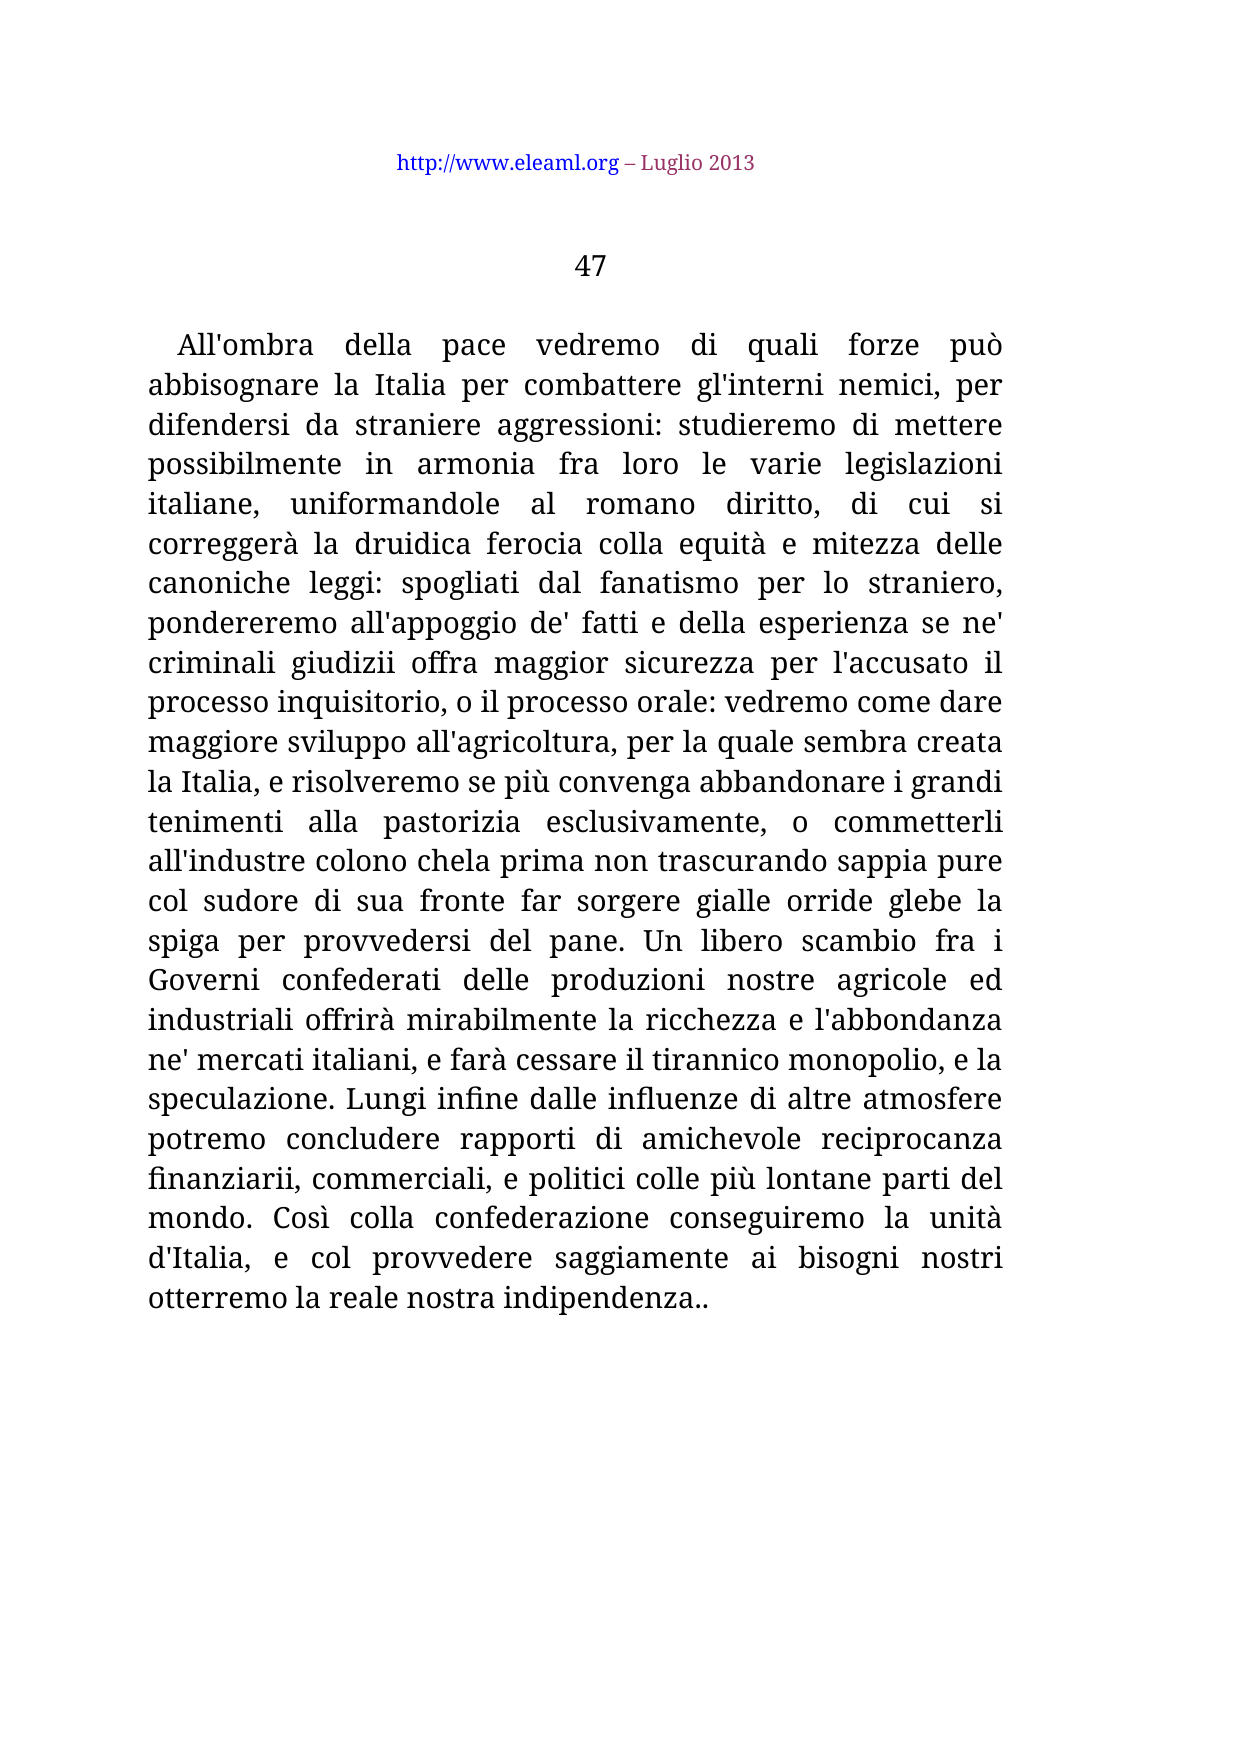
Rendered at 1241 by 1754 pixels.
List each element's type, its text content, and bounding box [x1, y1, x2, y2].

text 47 [148, 245, 1004, 285]
text All'ombra della pace vedremo di quali forze può abbisognare la Italia per combattere gl'interni nemici, per difendersi da straniere aggressioni: studieremo di mettere possibilmente in armonia fra loro le varie legislazioni italiane, uniformandole al romano diritto, di cui si correggerà la druidica ferocia colla equità e mitezza delle canoniche leggi: spogliati dal fanatismo per lo straniero, pondereremo all'appoggio de' fatti e della esperienza se ne' criminali giudizii offra maggior sicurezza per l'accusato il processo inquisitorio, o il processo orale: vedremo come dare maggiore sviluppo all'agricoltura, per la quale sembra creata la Italia, e risolveremo se più convenga abbandonare i grandi tenimenti alla pastorizia esclusivamente, o commetterli all'industre colono chela prima non trascurando sappia pure col sudore di sua fronte far sorgere gialle orride glebe la spiga per provvedersi del pane. Un libero scambio fra i Governi confederati delle produzioni nostre agricole ed industriali offrirà mirabilmente la ricchezza e l'abbondanza ne' mercati italiani, e farà cessare il tirannico monopolio, e la speculazione. Lungi infine dalle influenze di altre atmosfere potremo concludere rapporti di amichevole reciprocanza finanziarii, commerciali, e politici colle più lontane parti del mondo. Così colla confederazione conseguiremo la unità d'Italia, e col provvedere saggiamente ai bisogni nostri otterremo la reale nostra indipendenza.. [148, 324, 1004, 1317]
